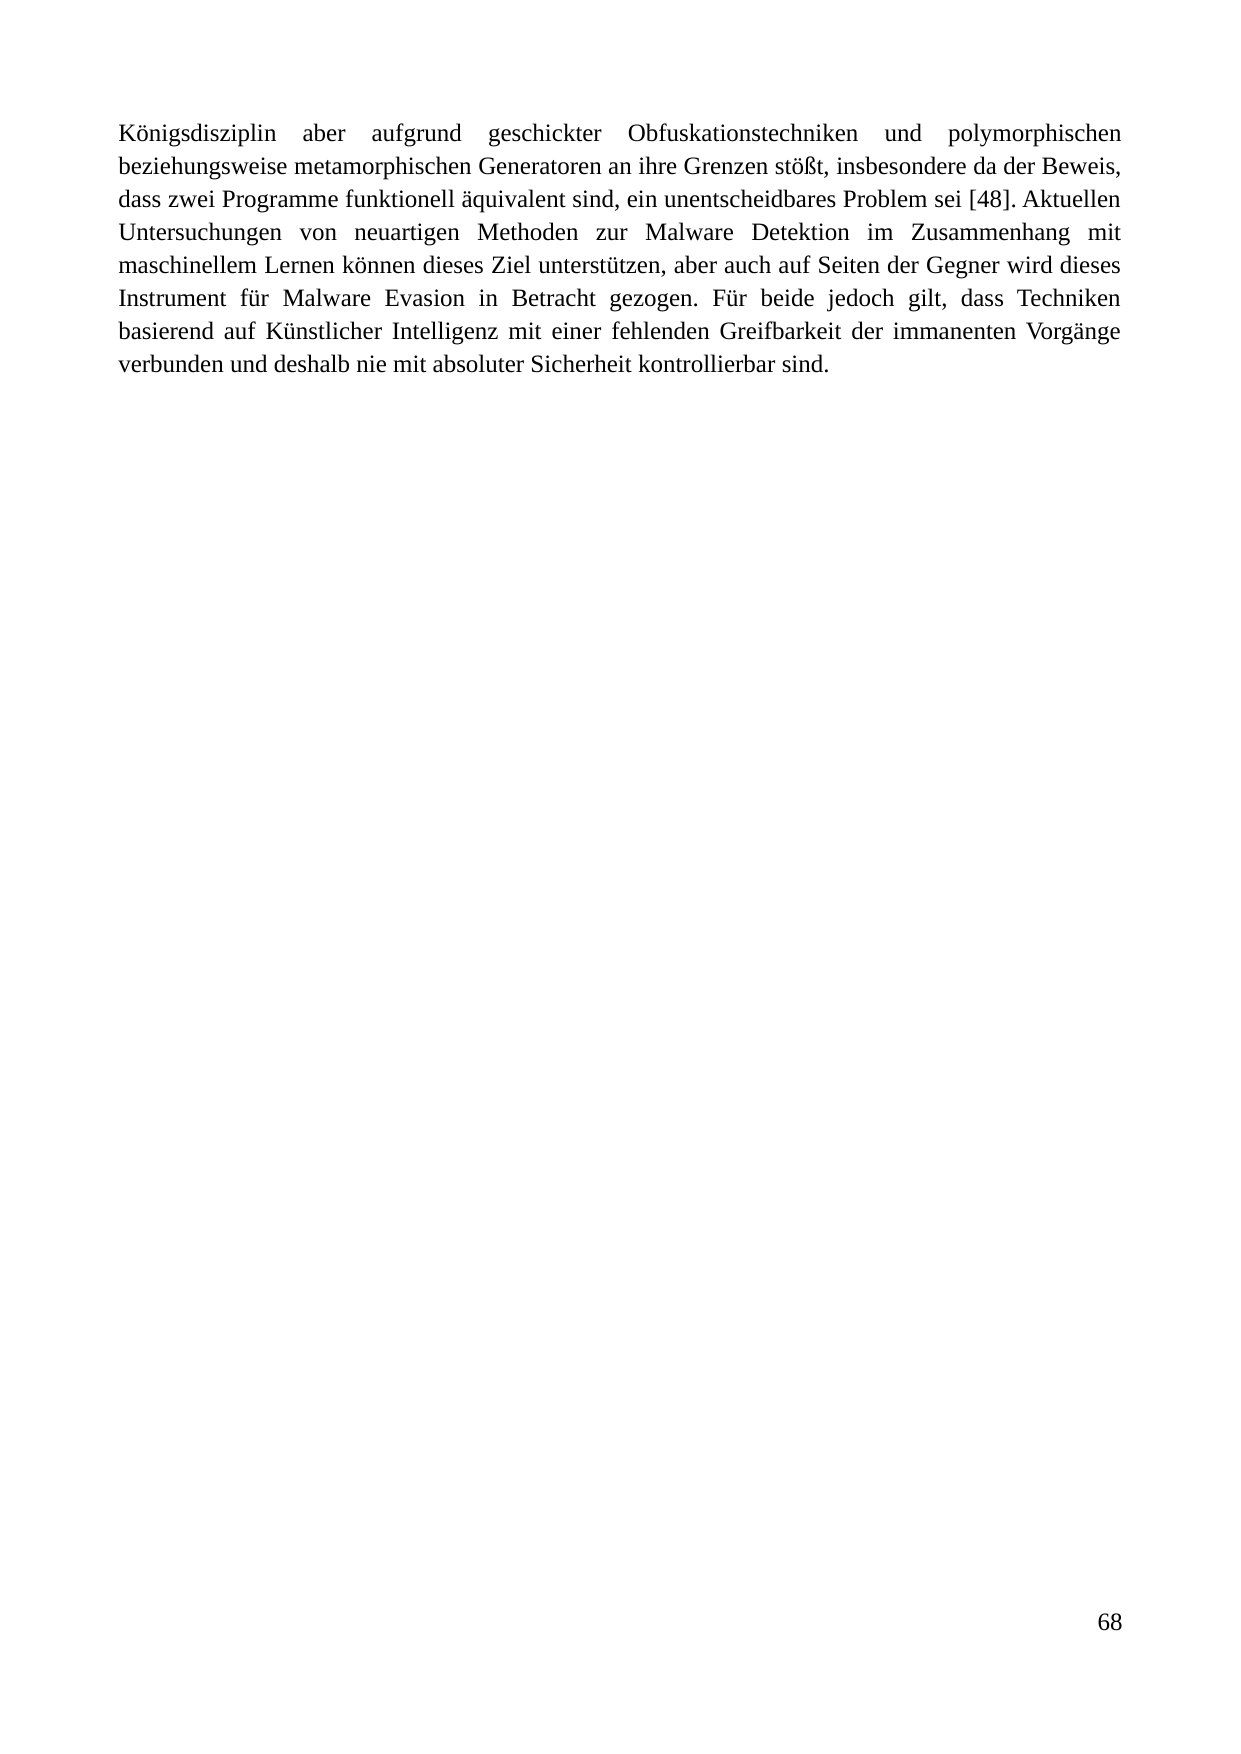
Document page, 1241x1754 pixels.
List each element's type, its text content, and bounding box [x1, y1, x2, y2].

text Königsdisziplin aber aufgrund geschickter Obfuskationstechniken und polymorphischen beziehungsweise metamorphischen Generatoren an ihre Grenzen stößt, insbesondere da der Beweis, dass zwei Programme funktionell äquivalent sind, ein unentscheidbares Problem sei [48]. Aktuellen Untersuchungen von neuartigen Methoden zur Malware Detektion im Zusammenhang mit maschinellem Lernen können dieses Ziel unterstützen, aber auch auf Seiten der Gegner wird dieses Instrument für Malware Evasion in Betracht gezogen. Für beide jedoch gilt, dass Techniken basierend auf Künstlicher Intelligenz mit einer fehlenden Greifbarkeit der immanenten Vorgänge verbunden und deshalb nie mit absoluter Sicherheit kontrollierbar sind. [118, 118, 1122, 378]
